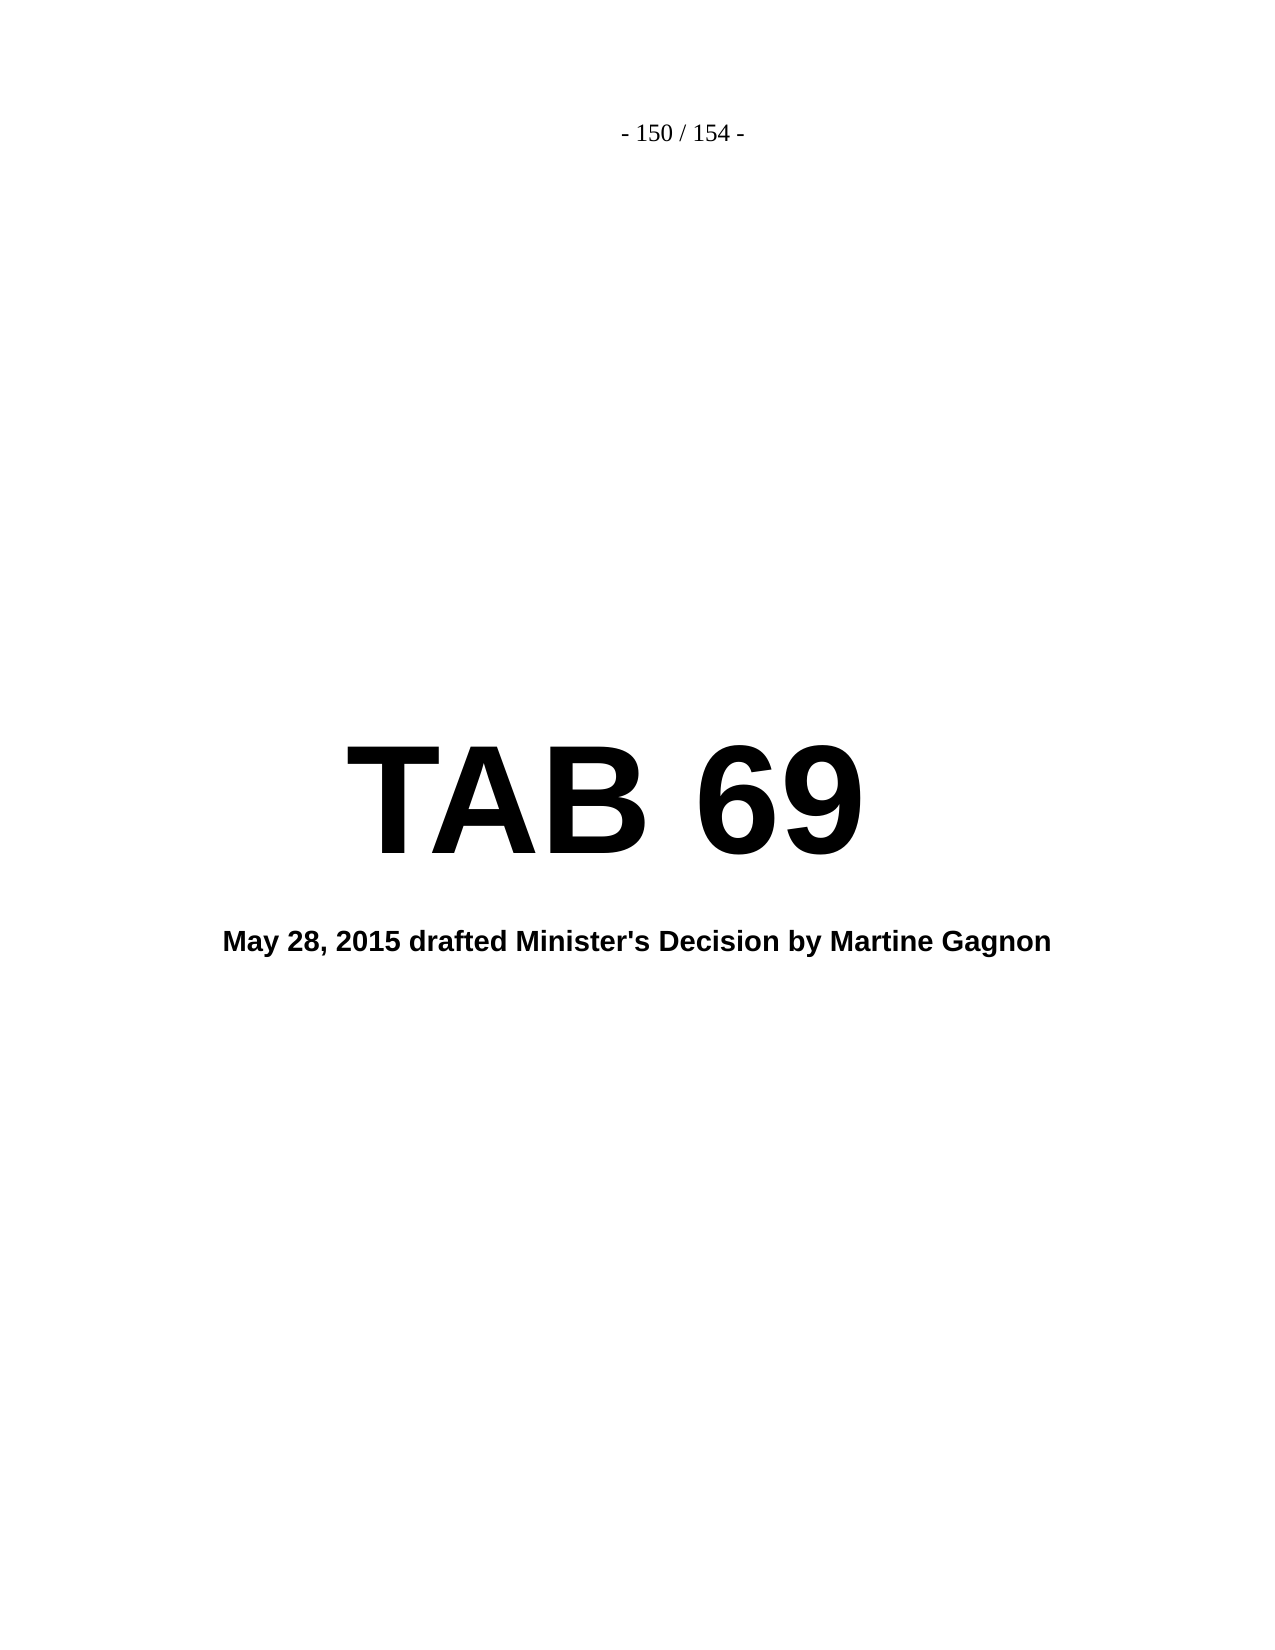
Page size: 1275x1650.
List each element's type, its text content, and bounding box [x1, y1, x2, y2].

subtitle May 28, 2015 drafted Minister's Decision by Martine Gagnon [118, 924, 1157, 957]
